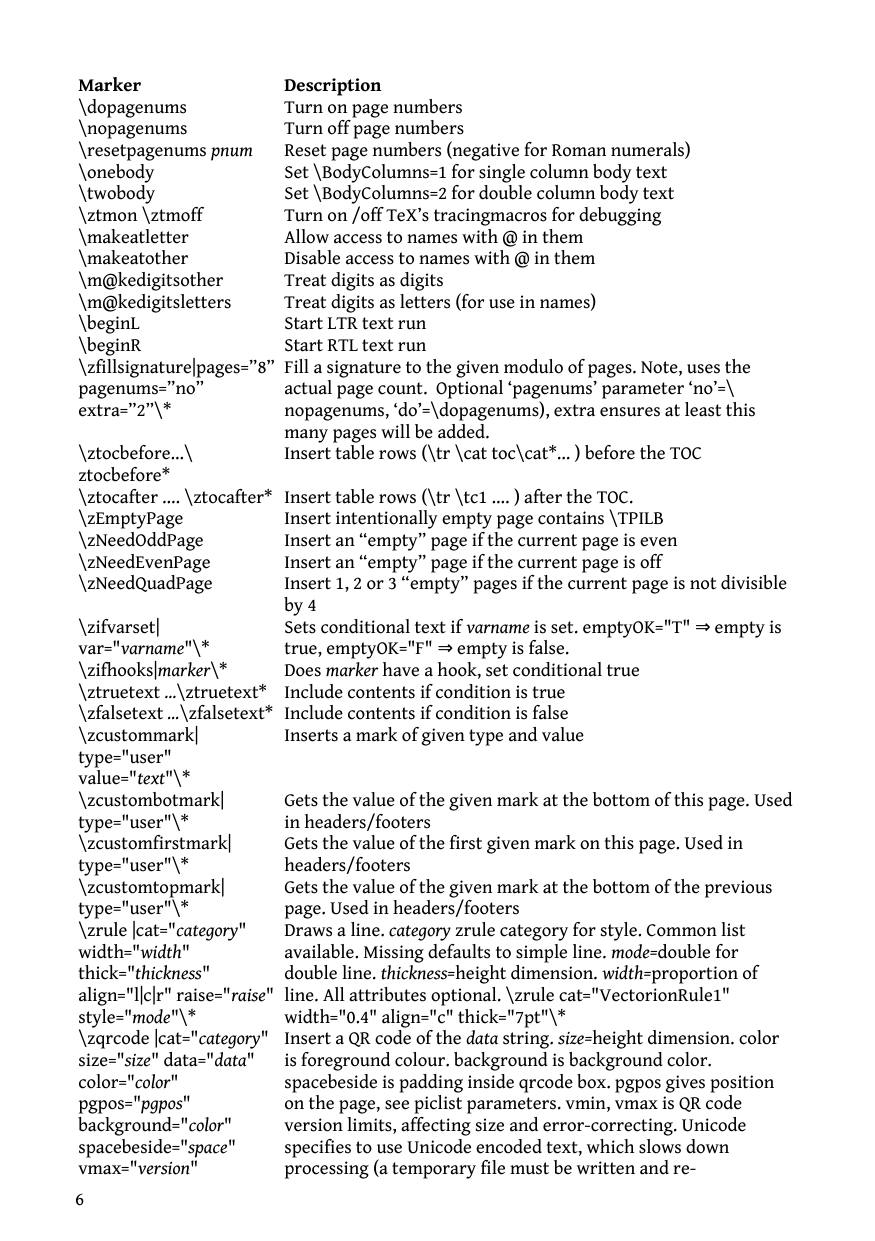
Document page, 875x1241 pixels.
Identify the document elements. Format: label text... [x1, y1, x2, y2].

table_cell Does marker have a hook, set conditional true [281, 660, 797, 682]
table_cell \m@kedigitsletters [75, 292, 281, 313]
table_cell Fill a signature to the given modulo of pages. Note, uses the actual page count. Optional ‘pagenums’ parameter ‘no’=\nopagenums, ‘do’=\dopagenums), extra ensures at least this many pages will be added. [281, 357, 797, 443]
table_cell \zcustombotmark|type="user"\* [75, 790, 281, 833]
table_cell Set \BodyColumns=2 for double column body text [281, 183, 797, 205]
table_cell \zEmptyPage [75, 508, 281, 530]
table_cell Disable access to names with @ in them [281, 248, 797, 270]
table_cell \nopagenums [75, 118, 281, 140]
table_cell Set \BodyColumns=1 for single column body text [281, 162, 797, 183]
table_cell Include contents if condition is true [281, 682, 797, 703]
table_cell Reset page numbers (negative for Roman numerals) [281, 140, 797, 162]
table_cell Turn off page numbers [281, 118, 797, 140]
table_cell Treat digits as digits [281, 270, 797, 292]
table_cell \zNeedOddPage [75, 530, 281, 552]
table_cell \beginL [75, 313, 281, 335]
table_cell \zcustomfirstmark|type="user"\* [75, 833, 281, 877]
table_cell \m@kedigitsother [75, 270, 281, 292]
table_cell \zfalsetext …\zfalsetext* [75, 703, 281, 725]
table_cell \ztocafter …. \ztocafter* [75, 487, 281, 508]
table_cell \makeatletter [75, 227, 281, 248]
table_cell Insert intentionally empty page contains \TPILB [281, 508, 797, 530]
table_cell Inserts a mark of given type and value [281, 725, 797, 790]
table_cell \zNeedQuadPage [75, 573, 281, 617]
table_cell \ztmon \ztmoff [75, 205, 281, 227]
table_cell Gets the value of the given mark at the bottom of the previous page. Used in headers/footers [281, 877, 797, 920]
table_cell \zifvarset|var="varname"\* [75, 617, 281, 660]
table_cell \onebody [75, 162, 281, 183]
table_cell Turn on /off TeX’s tracingmacros for debugging [281, 205, 797, 227]
table_cell Start LTR text run [281, 313, 797, 335]
table_cell \ztruetext …\ztruetext* [75, 682, 281, 703]
table_cell Turn on page numbers [281, 97, 797, 118]
table_cell Insert an “empty” page if the current page is off [281, 552, 797, 573]
table_cell Insert table rows (\tr \tc1 …. ) after the TOC. [281, 487, 797, 508]
table_cell Include contents if condition is false [281, 703, 797, 725]
table_cell Start RTL text run [281, 335, 797, 357]
table_cell Allow access to names with @ in them [281, 227, 797, 248]
table_cell \ztocbefore…\ztocbefore* [75, 443, 281, 487]
table_cell Gets the value of the first given mark on this page. Used in headers/footers [281, 833, 797, 877]
table_cell Insert a QR code of the data string. size=height dimension. color is foreground colour. background is background color. spacebeside is padding inside qrcode box. pgpos gives position on the page, see piclist parameters. vmin, vmax is QR code version limits, affecting size and error-correcting. Unicode specifies to use Unicode encoded text, which slows down processing (a temporary file must be written and re- [281, 1028, 797, 1180]
table_cell \dopagenums [75, 97, 281, 118]
table_cell \zcustommark|type="user" value="text"\* [75, 725, 281, 790]
table_cell \resetpagenums pnum [75, 140, 281, 162]
table_cell \zcustomtopmark|type="user"\* [75, 877, 281, 920]
table_cell Insert an “empty” page if the current page is even [281, 530, 797, 552]
table_header Marker [75, 75, 281, 97]
table_cell Gets the value of the given mark at the bottom of this page. Used in headers/footers [281, 790, 797, 833]
table_cell \twobody [75, 183, 281, 205]
table_cell \makeatother [75, 248, 281, 270]
table_cell \zifhooks|marker\* [75, 660, 281, 682]
table_cell Draws a line. category zrule category for style. Common list available. Missing defaults to simple line. mode=double for double line. thickness=height dimension. width=proportion of line. All attributes optional. \zrule cat="VectorionRule1" width="0.4" align="c" thick="7pt"\* [281, 920, 797, 1028]
table_cell \zrule |cat="category" width="width" thick="thickness" align="l|c|r" raise="raise" style="mode"\* [75, 920, 281, 1028]
table_cell Sets conditional text if varname is set. emptyOK="T" ⇒ empty is true, emptyOK="F" ⇒ empty is false. [281, 617, 797, 660]
table_cell Insert 1, 2 or 3 “empty” pages if the current page is not divisible by 4 [281, 573, 797, 617]
table_cell Insert table rows (\tr \cat toc\cat*... ) before the TOC [281, 443, 797, 487]
table_cell \zfillsignature|pages=”8” pagenums=”no” extra=”2”\* [75, 357, 281, 443]
table_cell \zqrcode |cat="category" size="size" data="data" color="color" pgpos="pgpos" background="color" spacebeside="space" vmax="version" [75, 1028, 281, 1180]
table_cell Treat digits as letters (for use in names) [281, 292, 797, 313]
table_header Description [281, 75, 797, 97]
table_cell \zNeedEvenPage [75, 552, 281, 573]
table_cell \beginR [75, 335, 281, 357]
